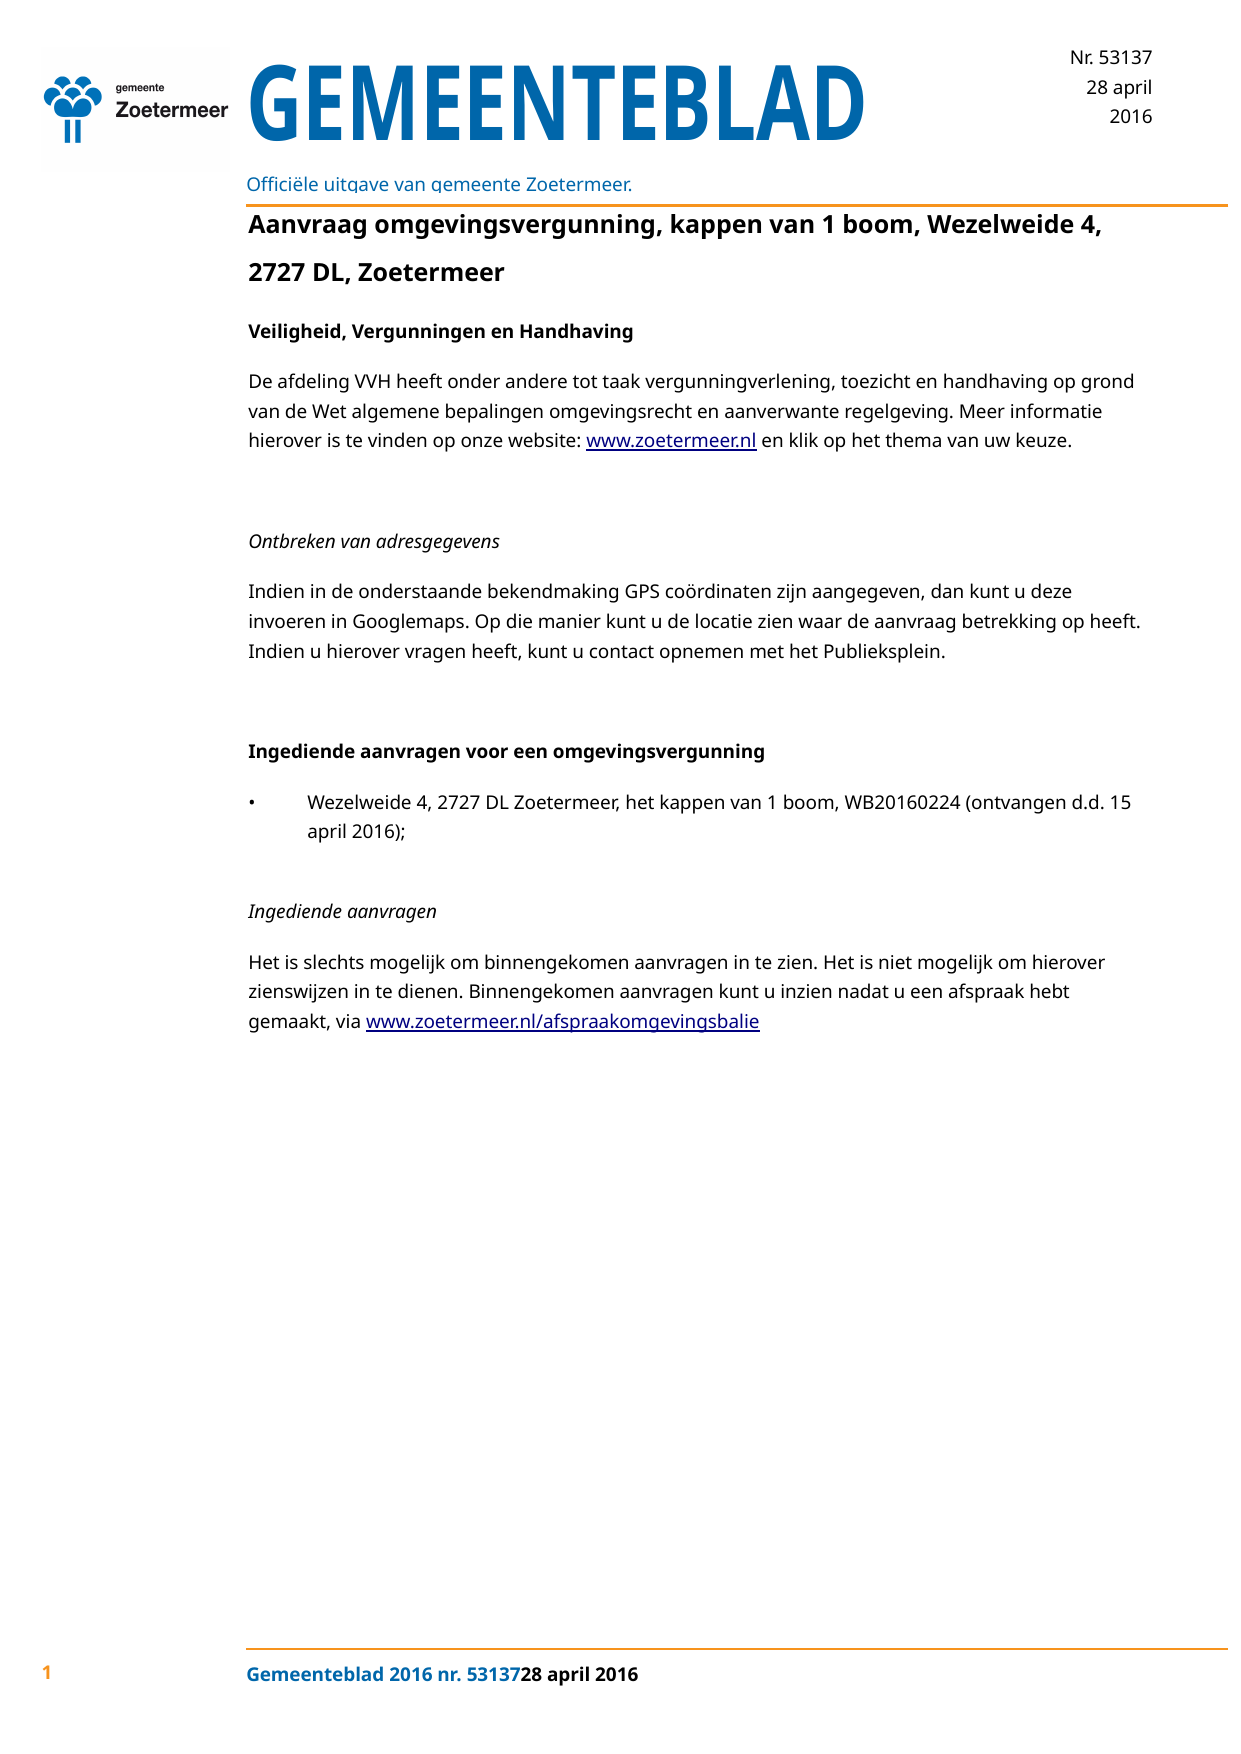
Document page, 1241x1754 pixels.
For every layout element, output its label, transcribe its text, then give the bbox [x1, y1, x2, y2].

picture [41, 47, 231, 172]
text Aanvraag omgevingsvergunning, kappen van 1 boom, Wezelweide 4, 2727 DL, Zoetermeer [248, 207, 1152, 288]
text Veiligheid, Vergunningen en Handhaving [248, 318, 1152, 344]
text De afdeling VVH heeft onder andere tot taak vergunningverlening, toezicht en handhaving op grond van de Wet algemene bepalingen omgevingsrecht en aanverwante regelgeving. Meer informatie hierover is te vinden op onze website: www.zoetermeer.nl en klik op het thema van uw keuze. [248, 368, 1152, 453]
text Ontbreken van adresgegevens [248, 528, 1152, 554]
text Indien in de onderstaande bekendmaking GPS coördinaten zijn aangegeven, dan kunt u deze invoeren in Googlemaps. Op die manier kunt u de locatie zien waar de aanvraag betrekking op heeft. Indien u hierover vragen heeft, kunt u contact opnemen met het Publieksplein. [248, 579, 1152, 664]
text Ingediende aanvragen [248, 899, 1152, 924]
text Ingediende aanvragen voor een omgevingsvergunning [248, 739, 1152, 764]
text Het is slechts mogelijk om binnengekomen aanvragen in te zien. Het is niet mogelijk om hierover zienswijzen in te dienen. Binnengekomen aanvragen kunt u inzien nadat u een afspraak hebt gemaakt, via www.zoetermeer.nl/afspraakomgevingsbalie [248, 949, 1152, 1034]
list Wezelweide 4, 2727 DL Zoetermeer, het kappen van 1 boom, WB20160224 (ontvangen d.d. 15 april 2016); [248, 789, 1152, 844]
